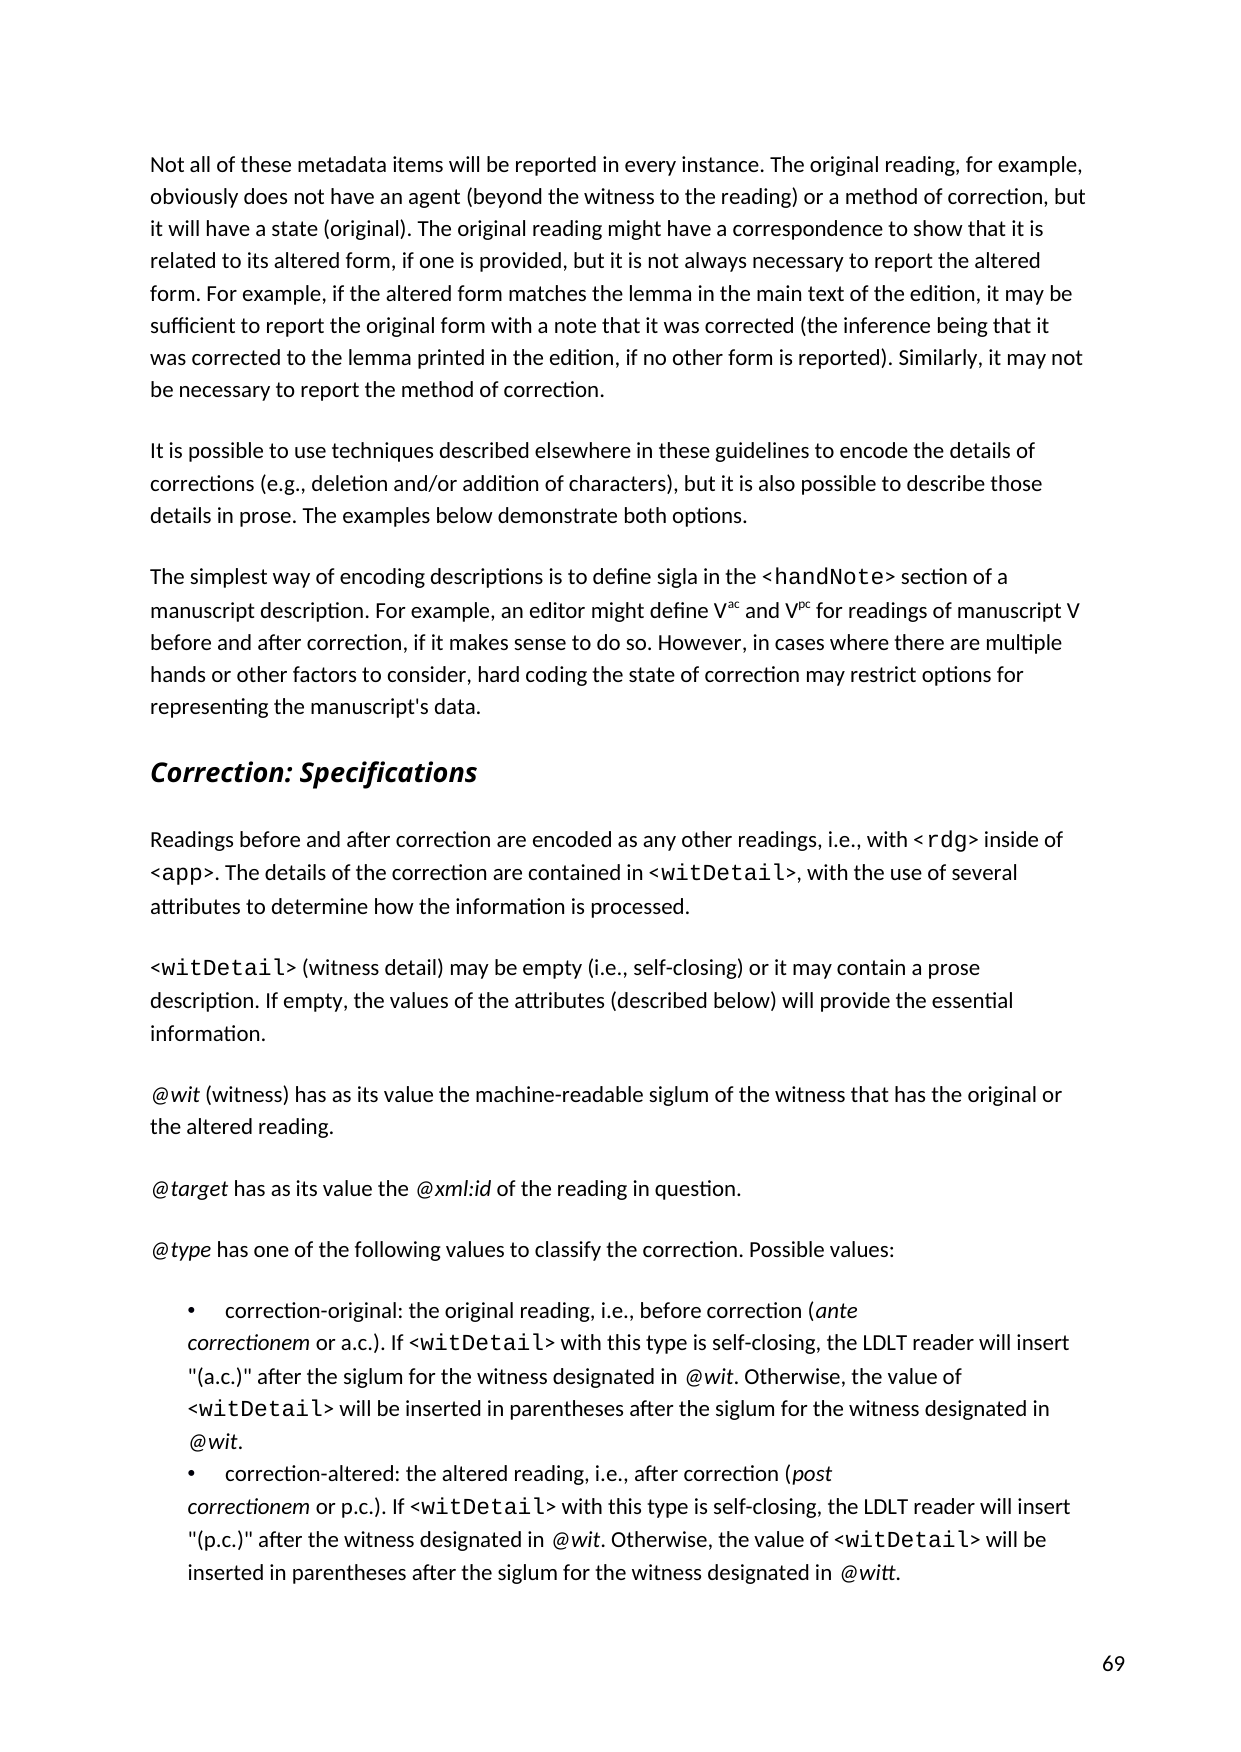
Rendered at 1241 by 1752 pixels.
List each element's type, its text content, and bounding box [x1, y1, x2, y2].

text Readings before and after correction are encoded as any other readings, i.e., with <rdg> inside of <app>. The details of the correction are contained in <witDetail>, with the use of several attributes to determine how the information is processed. [150, 825, 1090, 920]
text <witDetail> (witness detail) may be empty (i.e., self-closing) or it may contain a prose description. If empty, the values of the attributes (described below) will provide the essential information. [150, 953, 1090, 1047]
text The simplest way of encoding descriptions is to define sigla in the <handNote> section of a manuscript description. For example, an editor might define Vac and Vpc for readings of manuscript V before and after correction, if it makes sense to do so. However, in cases where there are multiple hands or other factors to consider, hard coding the state of correction may restrict options for representing the manuscript's data. [150, 562, 1090, 720]
text Not all of these metadata items will be reported in every instance. The original reading, for example, obviously does not have an agent (beyond the witness to the reading) or a method of correction, but it will have a state (original). The original reading might have a correspondence to show that it is related to its altered form, if one is provided, but it is not always necessary to report the altered form. For example, if the altered form matches the lemma in the main text of the edition, it may be sufficient to report the original form with a note that it was corrected (the inference being that it was corrected to the lemma printed in the edition, if no other form is reported). Similarly, it may not be necessary to report the method of correction. [150, 150, 1090, 403]
list correction-altered: the altered reading, i.e., after correction (post correctionem or p.c.). If <witDetail> with this type is self-closing, the LDLT reader will insert "(p.c.)" after the witness designated in @wit. Otherwise, the value of <witDetail> will be inserted in parentheses after the siglum for the witness designated in @witt. [187, 1459, 1090, 1586]
text @type has one of the following values to classify the correction. Possible values: [150, 1235, 1090, 1263]
text It is possible to use techniques described elsewhere in these guidelines to encode the details of corrections (e.g., deletion and/or addition of characters), but it is also possible to describe those details in prose. The examples below demonstrate both options. [150, 437, 1090, 529]
subtitle Correction: Specifications [150, 754, 1090, 791]
list correction-original: the original reading, i.e., before correction (ante correctionem or a.c.). If <witDetail> with this type is self-closing, the LDLT reader will insert "(a.c.)" after the siglum for the witness designated in @wit. Otherwise, the value of <witDetail> will be inserted in parentheses after the siglum for the witness designated in @wit. [187, 1296, 1090, 1455]
text @target has as its value the @xml:id of the reading in question. [150, 1174, 1090, 1202]
text @wit (witness) has as its value the machine-readable siglum of the witness that has the original or the altered reading. [150, 1080, 1090, 1140]
